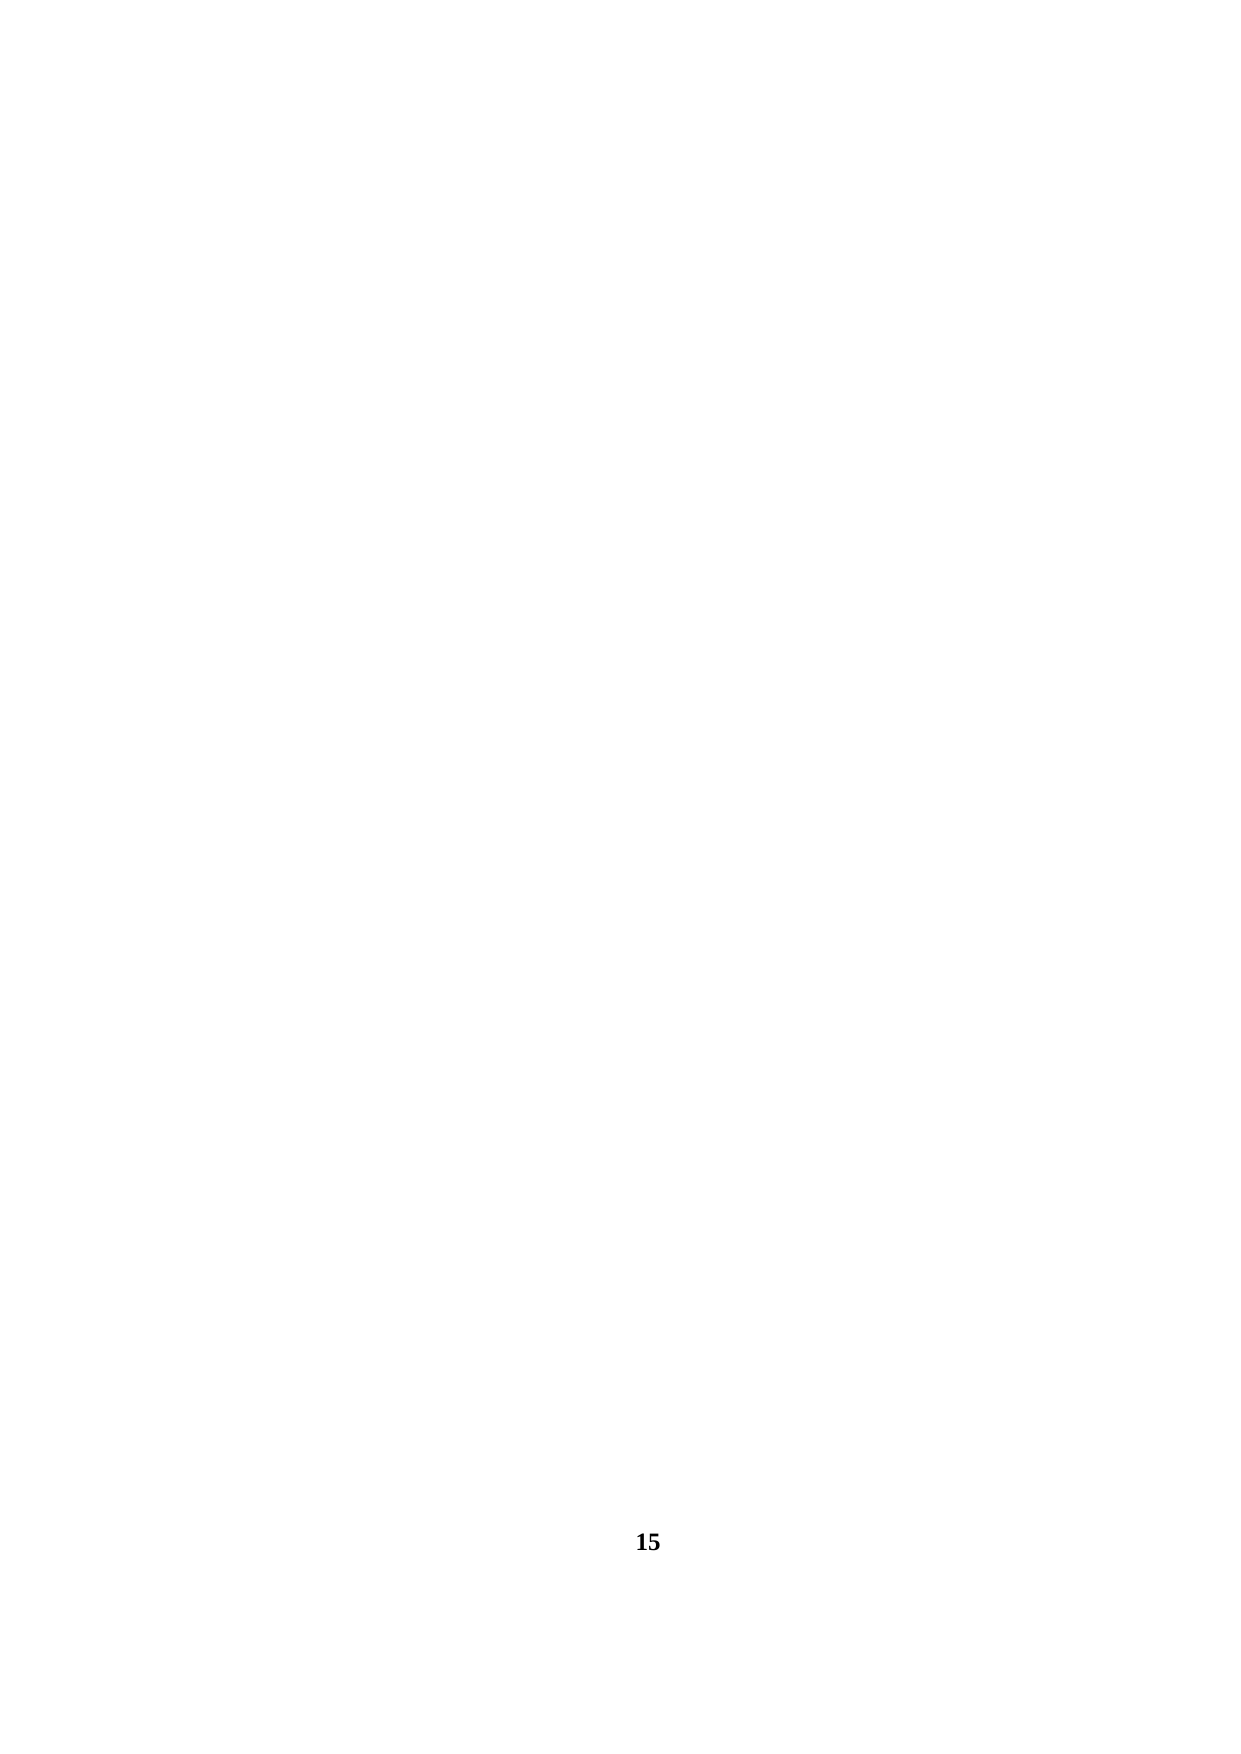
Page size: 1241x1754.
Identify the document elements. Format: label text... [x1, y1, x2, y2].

text 15 [118, 1527, 1122, 1556]
